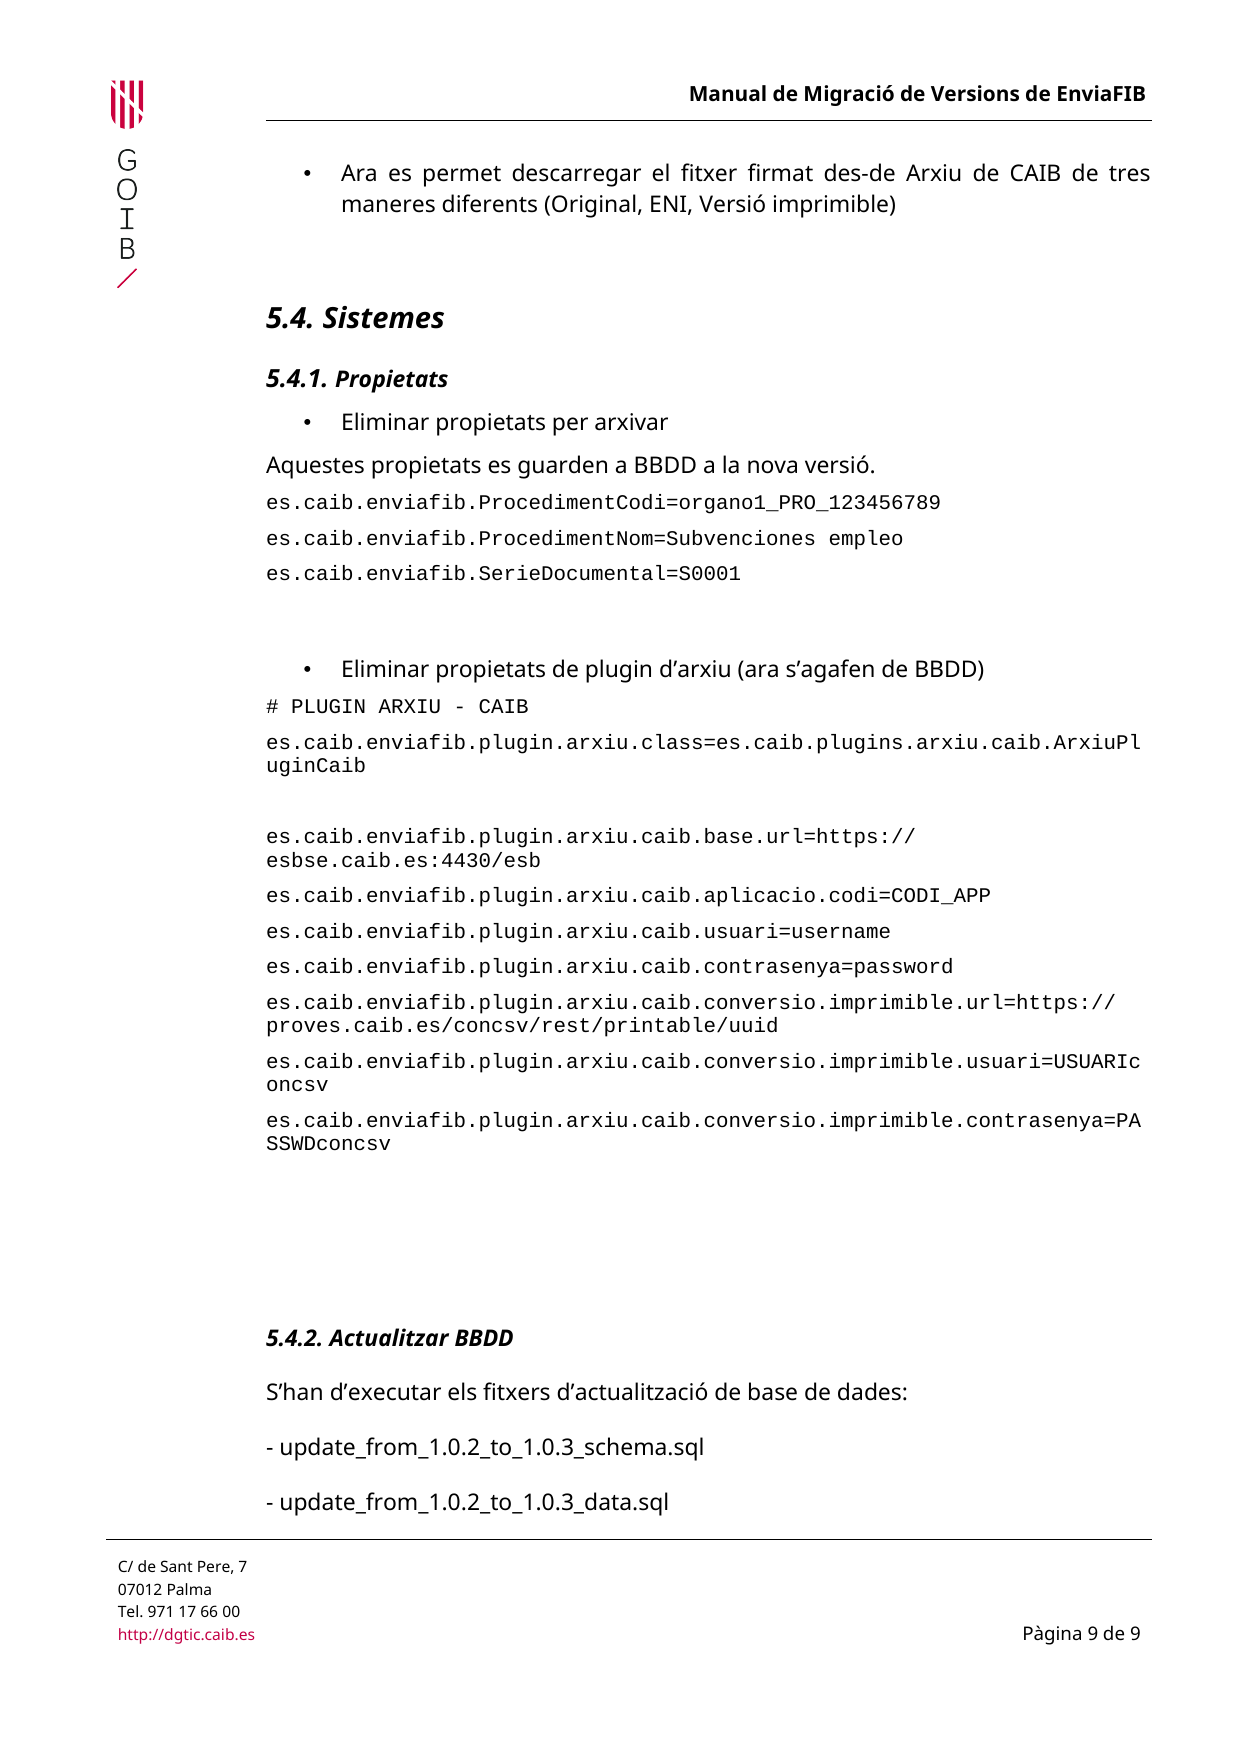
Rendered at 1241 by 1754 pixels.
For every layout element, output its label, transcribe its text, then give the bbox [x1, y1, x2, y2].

list Eliminar propietats de plugin d’arxiu (ara s’agafen de BBDD) [303, 653, 1152, 685]
text S’han d’executar els fitxers d’actualització de base de dades: [266, 1376, 1152, 1407]
table_header es.caib.enviafib.ProcedimentCodi=organo1_PRO_123456789 es.caib.enviafib.ProcedimentNom=Subvenciones empleo es.caib.enviafib.SerieDocumental=S0001 [266, 493, 1152, 599]
text - update_from_1.0.2_to_1.0.3_schema.sql [266, 1431, 1152, 1462]
list Eliminar propietats per arxivar [303, 406, 1152, 438]
subtitle Sistemes [266, 297, 1152, 337]
picture [82, 57, 172, 319]
list Ara es permet descarregar el fitxer firmat des-de Arxiu de CAIB de tres maneres diferents (Original, ENI, Versió imprimible) [303, 156, 1152, 219]
table_header # PLUGIN ARXIU - CAIB es.caib.enviafib.plugin.arxiu.class=es.caib.plugins.arxiu.caib.ArxiuPluginCaib es.caib.enviafib.plugin.arxiu.caib.base.url=https://esbse.caib.es:4430/esb es.caib.enviafib.plugin.arxiu.caib.aplicacio.codi=CODI_APP es.caib.enviafib.plugin.arxiu.caib.usuari=username es.caib.enviafib.plugin.arxiu.caib.contrasenya=password es.caib.enviafib.plugin.arxiu.caib.conversio.imprimible.url=https://proves.caib.es/concsv/rest/printable/uuid es.caib.enviafib.plugin.arxiu.caib.conversio.imprimible.usuari=USUARIconcsv es.caib.enviafib.plugin.arxiu.caib.conversio.imprimible.contrasenya=PASSWDconcsv [266, 696, 1152, 1169]
subtitle Propietats [266, 361, 1152, 394]
text - update_from_1.0.2_to_1.0.3_data.sql [266, 1486, 1152, 1517]
text Aquestes propietats es guarden a BBDD a la nova versió. [266, 449, 1152, 481]
subtitle Actualitzar BBDD [266, 1321, 1152, 1353]
